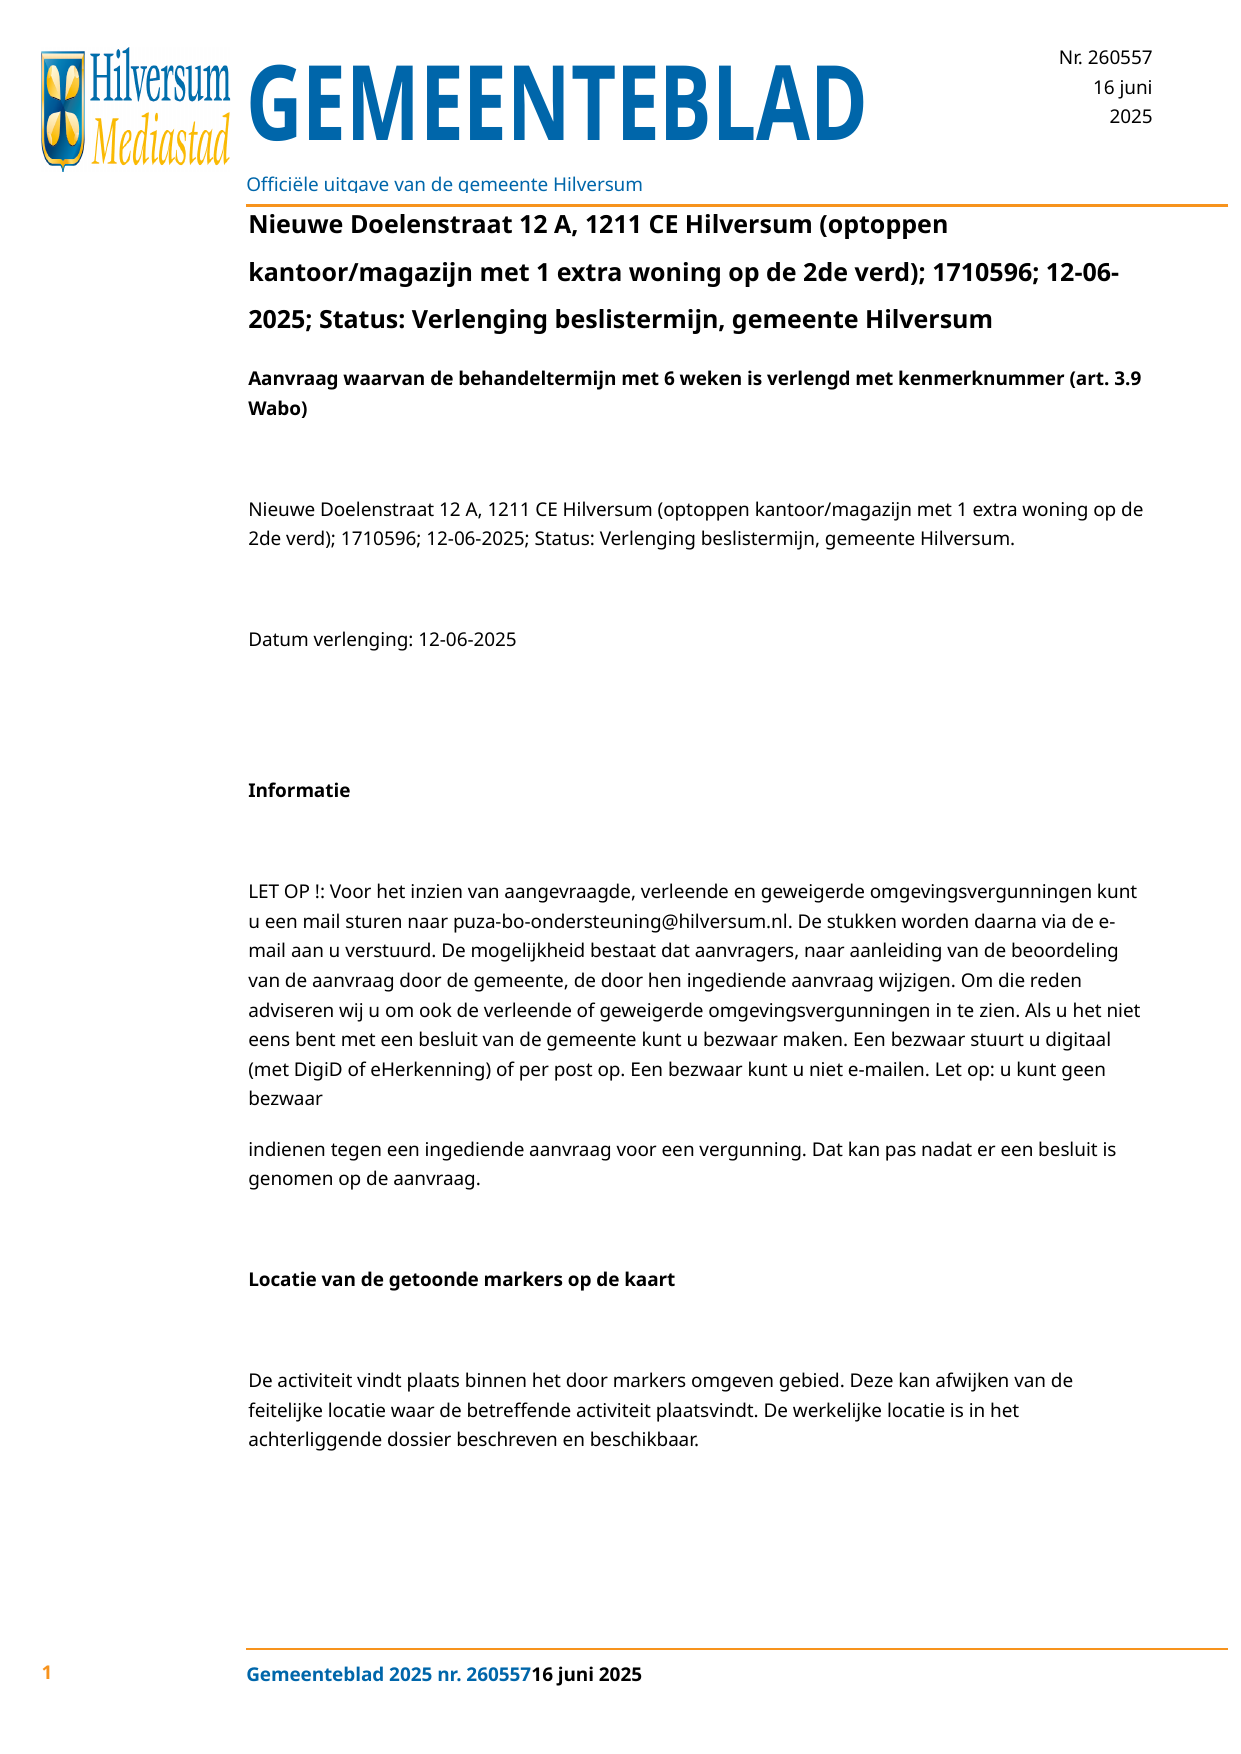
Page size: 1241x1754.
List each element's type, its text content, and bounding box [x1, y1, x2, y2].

text Nieuwe Doelenstraat 12 A, 1211 CE Hilversum (optoppen kantoor/magazijn met 1 extra woning op de 2de verd); 1710596; 12-06-2025; Status: Verlenging beslistermijn, gemeente Hilversum [248, 207, 1152, 336]
picture [41, 47, 231, 172]
text Aanvraag waarvan de behandeltermijn met 6 weken is verlengd met kenmerknummer (art. 3.9 Wabo) [248, 366, 1152, 421]
text Locatie van de getoonde markers op de kaart [248, 1266, 1152, 1292]
text Informatie [248, 778, 1152, 803]
text Datum verlenging: 12-06-2025 [248, 626, 1152, 652]
text indienen tegen een ingediende aanvraag voor een vergunning. Dat kan pas nadat er een besluit is genomen op de aanvraag. [248, 1136, 1152, 1191]
text De activiteit vindt plaats binnen het door markers omgeven gebied. Deze kan afwijken van de feitelijke locatie waar de betreffende activiteit plaatsvindt. De werkelijke locatie is in het achterliggende dossier beschreven en beschikbaar. [248, 1367, 1152, 1452]
text Nieuwe Doelenstraat 12 A, 1211 CE Hilversum (optoppen kantoor/magazijn met 1 extra woning op de 2de verd); 1710596; 12-06-2025; Status: Verlenging beslistermijn, gemeente Hilversum. [248, 496, 1152, 551]
text LET OP !: Voor het inzien van aangevraagde, verleende en geweigerde omgevingsvergunningen kunt u een mail sturen naar puza-bo-ondersteuning@hilversum.nl. De stukken worden daarna via de e-mail aan u verstuurd. De mogelijkheid bestaat dat aanvragers, naar aanleiding van de beoordeling van de aanvraag door de gemeente, de door hen ingediende aanvraag wijzigen. Om die reden adviseren wij u om ook de verleende of geweigerde omgevingsvergunningen in te zien. Als u het niet eens bent met een besluit van de gemeente kunt u bezwaar maken. Een bezwaar stuurt u digitaal (met DigiD of eHerkenning) of per post op. Een bezwaar kunt u niet e-mailen. Let op: u kunt geen bezwaar [248, 878, 1152, 1111]
